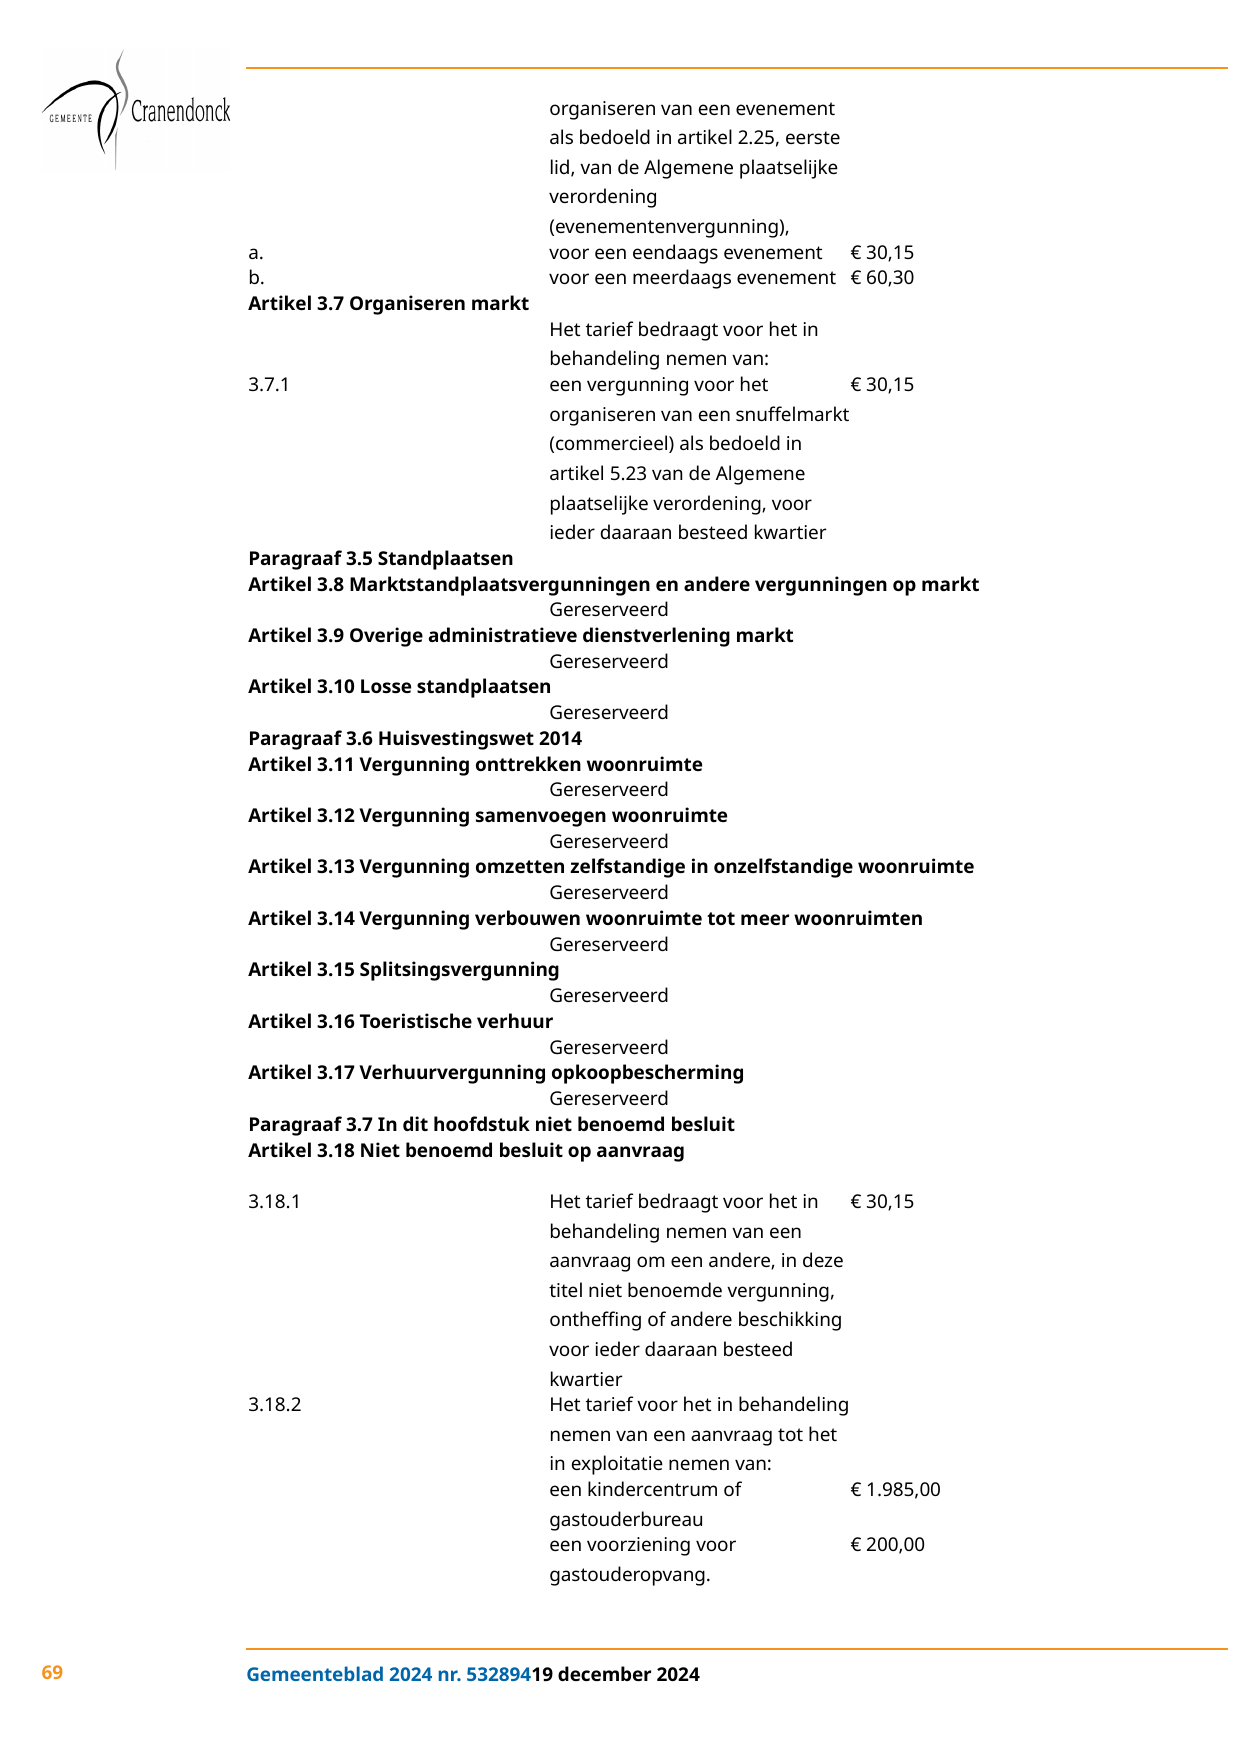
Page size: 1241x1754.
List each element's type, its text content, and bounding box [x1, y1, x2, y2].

table_cell Gereserveerd [549, 596, 850, 622]
table_cell [248, 983, 549, 1008]
table_cell Artikel 3.18 Niet benoemd besluit op aanvraag [248, 1137, 1152, 1162]
table_cell Gereserveerd [549, 777, 850, 802]
table_cell [248, 880, 549, 905]
table_cell Gereserveerd [549, 983, 850, 1008]
table_cell [850, 828, 1152, 854]
table_cell Gereserveerd [549, 880, 850, 905]
table_cell [850, 777, 1152, 802]
table_cell [850, 931, 1152, 957]
table_cell [850, 1163, 1152, 1188]
table_cell [850, 95, 1152, 239]
table_cell 3.18.1 [248, 1188, 549, 1391]
table_cell Artikel 3.11 Vergunning onttrekken woonruimte [248, 751, 1152, 777]
table_cell [850, 1391, 1152, 1476]
table_cell € 30,15 [850, 1188, 1152, 1391]
table_cell Gereserveerd [549, 648, 850, 674]
table_cell Gereserveerd [549, 828, 850, 854]
table_cell Artikel 3.15 Splitsingsvergunning [248, 957, 1152, 982]
table_cell [549, 1163, 850, 1188]
table_cell Gereserveerd [549, 1034, 850, 1059]
table_cell [850, 1085, 1152, 1111]
table_cell een voorziening voor gastouderopvang. [549, 1532, 850, 1587]
table_cell Artikel 3.14 Vergunning verbouwen woonruimte tot meer woonruimten [248, 905, 1152, 931]
table_cell voor een eendaags evenement [549, 239, 850, 264]
table_cell Artikel 3.12 Vergunning samenvoegen woonruimte [248, 802, 1152, 828]
table_cell een kindercentrum of gastouderbureau [549, 1476, 850, 1532]
table_cell Artikel 3.17 Verhuurvergunning opkoopbescherming [248, 1060, 1152, 1085]
table_cell [248, 931, 549, 957]
table_cell [248, 1532, 549, 1587]
table_cell Gereserveerd [549, 699, 850, 725]
table_cell € 30,15 [850, 239, 1152, 264]
table_cell € 30,15 [850, 371, 1152, 545]
table_cell [850, 648, 1152, 674]
table_cell [248, 648, 549, 674]
table_cell [248, 596, 549, 622]
table_cell voor een meerdaags evenement [549, 265, 850, 290]
table_cell Artikel 3.8 Marktstandplaatsvergunningen en andere vergunningen op markt [248, 571, 1152, 596]
table_cell [248, 1034, 549, 1059]
table_cell een vergunning voor het organiseren van een snuffelmarkt (commercieel) als bedoeld in artikel 5.23 van de Algemene plaatselijke verordening, voor ieder daaraan besteed kwartier [549, 371, 850, 545]
table_cell Artikel 3.16 Toeristische verhuur [248, 1008, 1152, 1034]
table_cell [248, 1085, 549, 1111]
table_cell Artikel 3.7 Organiseren markt [248, 290, 1152, 316]
table_cell Het tarief bedraagt voor het in behandeling nemen van: [549, 316, 850, 371]
table_cell [248, 828, 549, 854]
table_cell [248, 316, 549, 371]
table_cell € 60,30 [850, 265, 1152, 290]
table_cell € 1.985,00 [850, 1476, 1152, 1532]
picture [41, 47, 231, 172]
table_cell [850, 983, 1152, 1008]
table_cell € 200,00 [850, 1532, 1152, 1587]
table_cell Paragraaf 3.5 Standplaatsen [248, 545, 1152, 571]
table_cell [248, 699, 549, 725]
table_cell [850, 1034, 1152, 1059]
table_cell [248, 1163, 549, 1188]
table_cell Gereserveerd [549, 1085, 850, 1111]
table_cell [248, 95, 549, 239]
table_cell Paragraaf 3.7 In dit hoofdstuk niet benoemd besluit [248, 1111, 1152, 1137]
table_cell [248, 1476, 549, 1532]
table_cell Het tarief voor het in behandeling nemen van een aanvraag tot het in exploitatie nemen van: [549, 1391, 850, 1476]
table_cell [850, 316, 1152, 371]
table_cell Gereserveerd [549, 931, 850, 957]
table_cell Artikel 3.9 Overige administratieve dienstverlening markt [248, 622, 1152, 648]
table_cell organiseren van een evenement als bedoeld in artikel 2.25, eerste lid, van de Algemene plaatselijke verordening (evenementenvergunning), [549, 95, 850, 239]
table_cell 3.7.1 [248, 371, 549, 545]
table_cell [248, 777, 549, 802]
table_cell Artikel 3.13 Vergunning omzetten zelfstandige in onzelfstandige woonruimte [248, 854, 1152, 879]
table_cell a. [248, 239, 549, 264]
table_cell Het tarief bedraagt voor het in behandeling nemen van een aanvraag om een andere, in deze titel niet benoemde vergunning, ontheffing of andere beschikking voor ieder daaraan besteed kwartier [549, 1188, 850, 1391]
table_cell [850, 699, 1152, 725]
table_cell 3.18.2 [248, 1391, 549, 1476]
table_cell [850, 596, 1152, 622]
table_cell b. [248, 265, 549, 290]
table_cell Paragraaf 3.6 Huisvestingswet 2014 [248, 725, 1152, 751]
table_cell [850, 880, 1152, 905]
table_cell Artikel 3.10 Losse standplaatsen [248, 674, 1152, 699]
